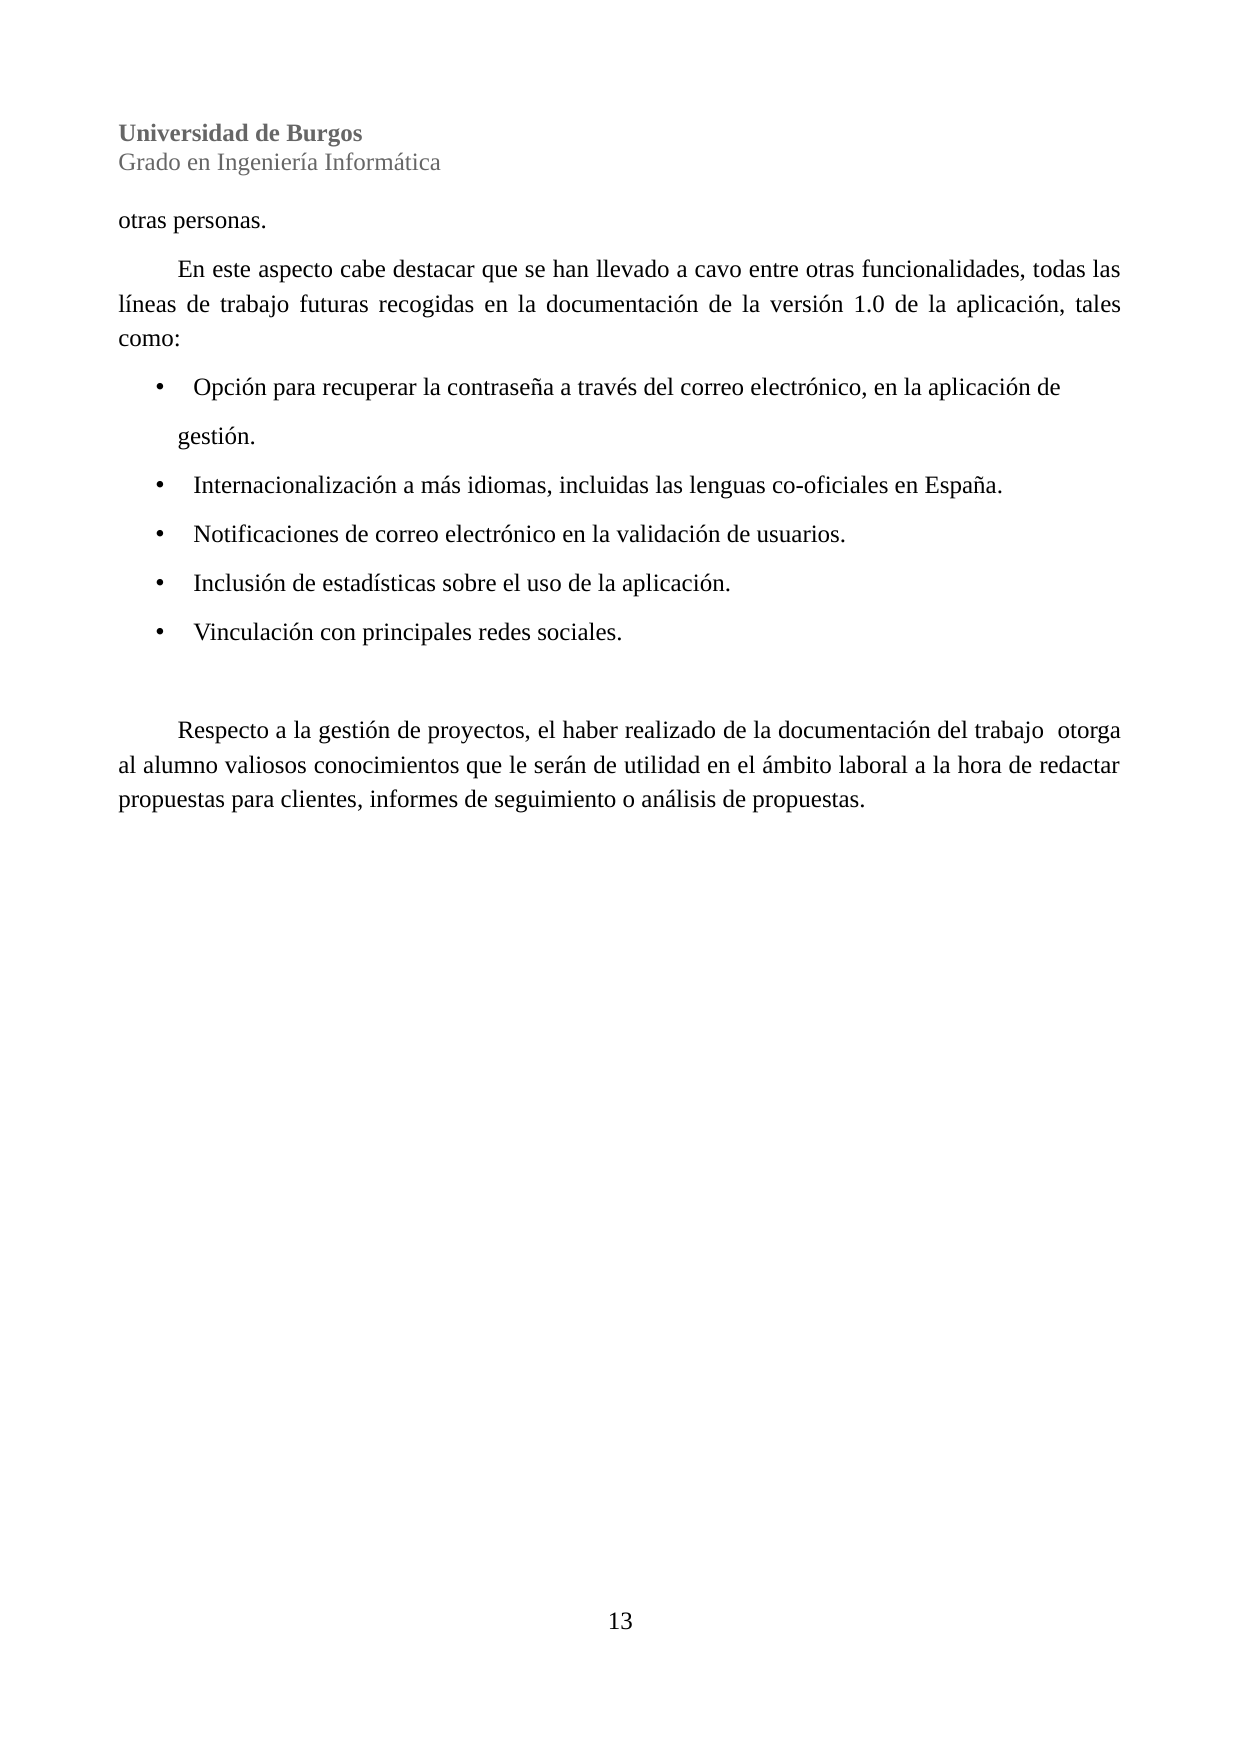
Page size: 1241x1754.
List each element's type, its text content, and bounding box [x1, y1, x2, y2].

list Notificaciones de correo electrónico en la validación de usuarios. [156, 519, 1122, 548]
text otras personas. [118, 205, 1122, 234]
text gestión. [118, 421, 1122, 450]
text En este aspecto cabe destacar que se han llevado a cavo entre otras funcionalidades, todas las líneas de trabajo futuras recogidas en la documentación de la versión 1.0 de la aplicación, tales como: [118, 254, 1122, 352]
list Opción para recuperar la contraseña a través del correo electrónico, en la aplicación de [156, 372, 1122, 401]
text Respecto a la gestión de proyectos, el haber realizado de la documentación del trabajo otorga al alumno valiosos conocimientos que le serán de utilidad en el ámbito laboral a la hora de redactar propuestas para clientes, informes de seguimiento o análisis de propuestas. [118, 716, 1122, 813]
list Inclusión de estadísticas sobre el uso de la aplicación. [156, 568, 1122, 597]
list Vinculación con principales redes sociales. [156, 617, 1122, 646]
list Internacionalización a más idiomas, incluidas las lenguas co-oficiales en España. [156, 470, 1122, 499]
